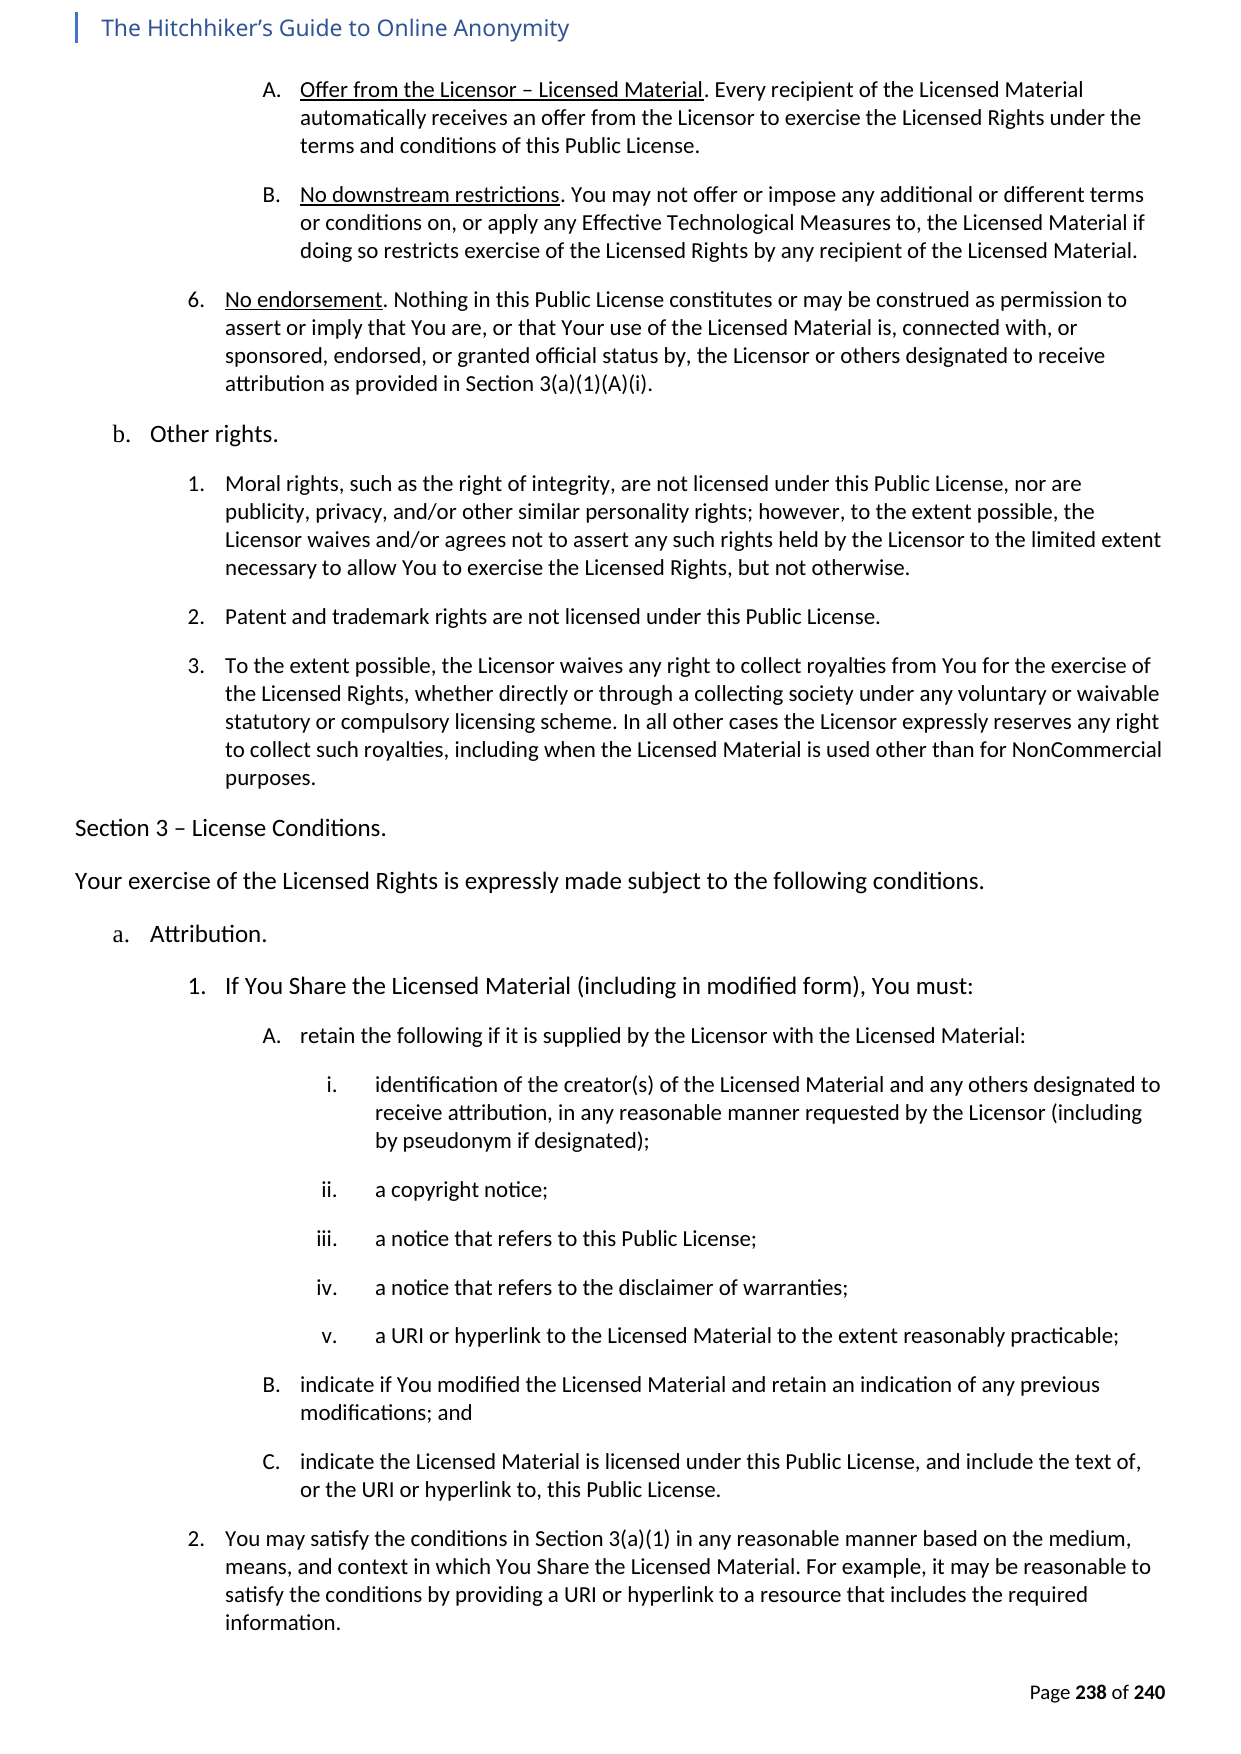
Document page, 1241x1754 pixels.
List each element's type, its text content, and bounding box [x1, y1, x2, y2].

list Patent and trademark rights are not licensed under this Public License. [187, 602, 1165, 630]
list Offer from the Licensor – Licensed Material. Every recipient of the Licensed Material automatically receives an offer from the Licensor to exercise the Licensed Rights under the terms and conditions of this Public License. [262, 75, 1165, 159]
list You may satisfy the conditions in Section 3(a)(1) in any reasonable manner based on the medium, means, and context in which You Share the Licensed Material. For example, it may be reasonable to satisfy the conditions by providing a URI or hyperlink to a resource that includes the required information. [187, 1524, 1165, 1636]
list a notice that refers to the disclaimer of warranties; [337, 1273, 1165, 1301]
list indicate the Licensed Material is licensed under this Public License, and include the text of, or the URI or hyperlink to, this Public License. [262, 1447, 1165, 1503]
list Attribution. [112, 919, 1165, 949]
list retain the following if it is supplied by the Licensor with the Licensed Material: [262, 1021, 1165, 1049]
list No endorsement. Nothing in this Public License constitutes or may be construed as permission to assert or imply that You are, or that Your use of the Licensed Material is, connected with, or sponsored, endorsed, or granted official status by, the Licensor or others designated to receive attribution as provided in Section 3(a)(1)(A)(i). [187, 285, 1165, 397]
text Your exercise of the Licensed Rights is expressly made subject to the following conditions. [75, 865, 1165, 896]
list a URI or hyperlink to the Licensed Material to the extent reasonably practicable; [337, 1322, 1165, 1350]
text Section 3 – License Conditions. [75, 812, 1165, 842]
list If You Share the Licensed Material (including in modified form), You must: [187, 970, 1165, 1001]
list a copyright notice; [337, 1175, 1165, 1203]
list a notice that refers to this Public License; [337, 1224, 1165, 1252]
list No downstream restrictions. You may not offer or impose any additional or different terms or conditions on, or apply any Effective Technological Measures to, the Licensed Material if doing so restricts exercise of the Licensed Rights by any recipient of the Licensed Material. [262, 180, 1165, 264]
list Other rights. [112, 418, 1165, 448]
list indicate if You modified the Licensed Material and retain an indication of any previous modifications; and [262, 1371, 1165, 1427]
list Moral rights, such as the right of integrity, are not licensed under this Public License, nor are publicity, privacy, and/or other similar personality rights; however, to the extent possible, the Licensor waives and/or agrees not to assert any such rights held by the Licensor to the limited extent necessary to allow You to exercise the Licensed Rights, but not otherwise. [187, 469, 1165, 581]
list identification of the creator(s) of the Licensed Material and any others designated to receive attribution, in any reasonable manner requested by the Licensor (including by pseudonym if designated); [337, 1070, 1165, 1154]
list To the extent possible, the Licensor waives any right to collect royalties from You for the exercise of the Licensed Rights, whether directly or through a collecting society under any voluntary or waivable statutory or compulsory licensing scheme. In all other cases the Licensor expressly reserves any right to collect such royalties, including when the Licensed Material is used other than for NonCommercial purposes. [187, 651, 1165, 791]
